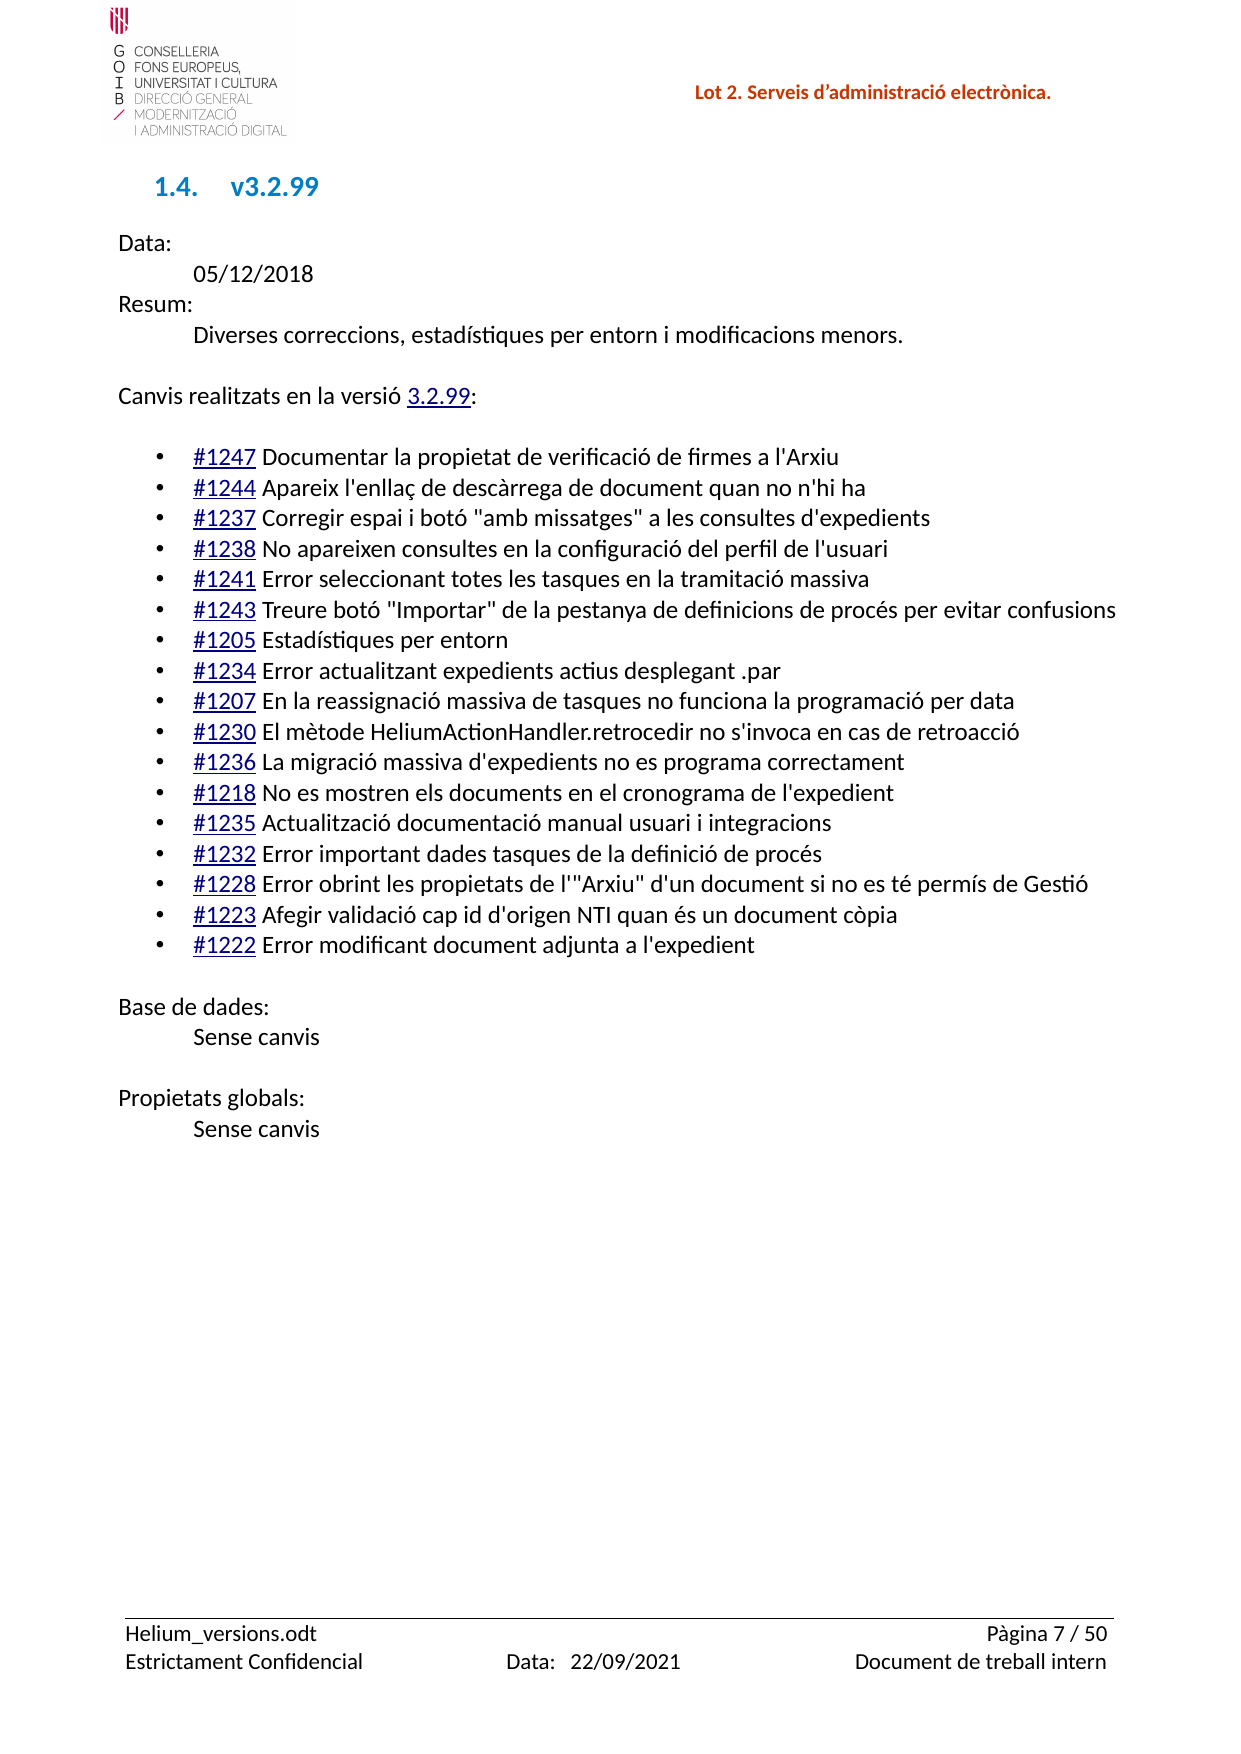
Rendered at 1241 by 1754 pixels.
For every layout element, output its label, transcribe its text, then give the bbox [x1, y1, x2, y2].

list #1222 Error modificant document adjunta a l'expedient [156, 929, 1122, 960]
list #1230 El mètode HeliumActionHandler.retrocedir no s'invoca en cas de retroacció [156, 716, 1122, 746]
subtitle v3.2.99 [153, 168, 1122, 204]
list #1218 No es mostren els documents en el cronograma de l'expedient [156, 777, 1122, 807]
list #1243 Treure botó "Importar" de la pestanya de definicions de procés per evitar confusions [156, 594, 1122, 624]
list #1238 No apareixen consultes en la configuració del perfil de l'usuari [156, 533, 1122, 563]
list #1228 Error obrint les propietats de l'"Arxiu" d'un document si no es té permís de Gestió [156, 868, 1122, 899]
list #1205 Estadístiques per entorn [156, 624, 1122, 655]
text 05/12/2018 [118, 258, 1122, 289]
list #1232 Error important dades tasques de la definició de procés [156, 838, 1122, 868]
text Sense canvis [118, 1113, 1122, 1143]
list #1223 Afegir validació cap id d'origen NTI quan és un document còpia [156, 899, 1122, 929]
text Propietats globals: [118, 1082, 1122, 1113]
list #1234 Error actualitzant expedients actius desplegant .par [156, 655, 1122, 685]
text Base de dades: [118, 991, 1122, 1021]
list #1235 Actualització documentació manual usuari i integracions [156, 807, 1122, 838]
text Data: [118, 228, 1122, 258]
list #1241 Error seleccionant totes les tasques en la tramitació massiva [156, 563, 1122, 594]
list #1247 Documentar la propietat de verificació de firmes a l'Arxiu [156, 441, 1122, 472]
list #1244 Apareix l'enllaç de descàrrega de document quan no n'hi ha [156, 472, 1122, 502]
text Sense canvis [118, 1021, 1122, 1052]
picture [100, 0, 297, 144]
list #1236 La migració massiva d'expedients no es programa correctament [156, 746, 1122, 777]
list #1237 Corregir espai i botó "amb missatges" a les consultes d'expedients [156, 502, 1122, 533]
text Resum: [118, 289, 1122, 319]
text Canvis realitzats en la versió 3.2.99: [118, 380, 1122, 411]
list #1207 En la reassignació massiva de tasques no funciona la programació per data [156, 685, 1122, 716]
text Diverses correccions, estadístiques per entorn i modificacions menors. [118, 319, 1122, 350]
